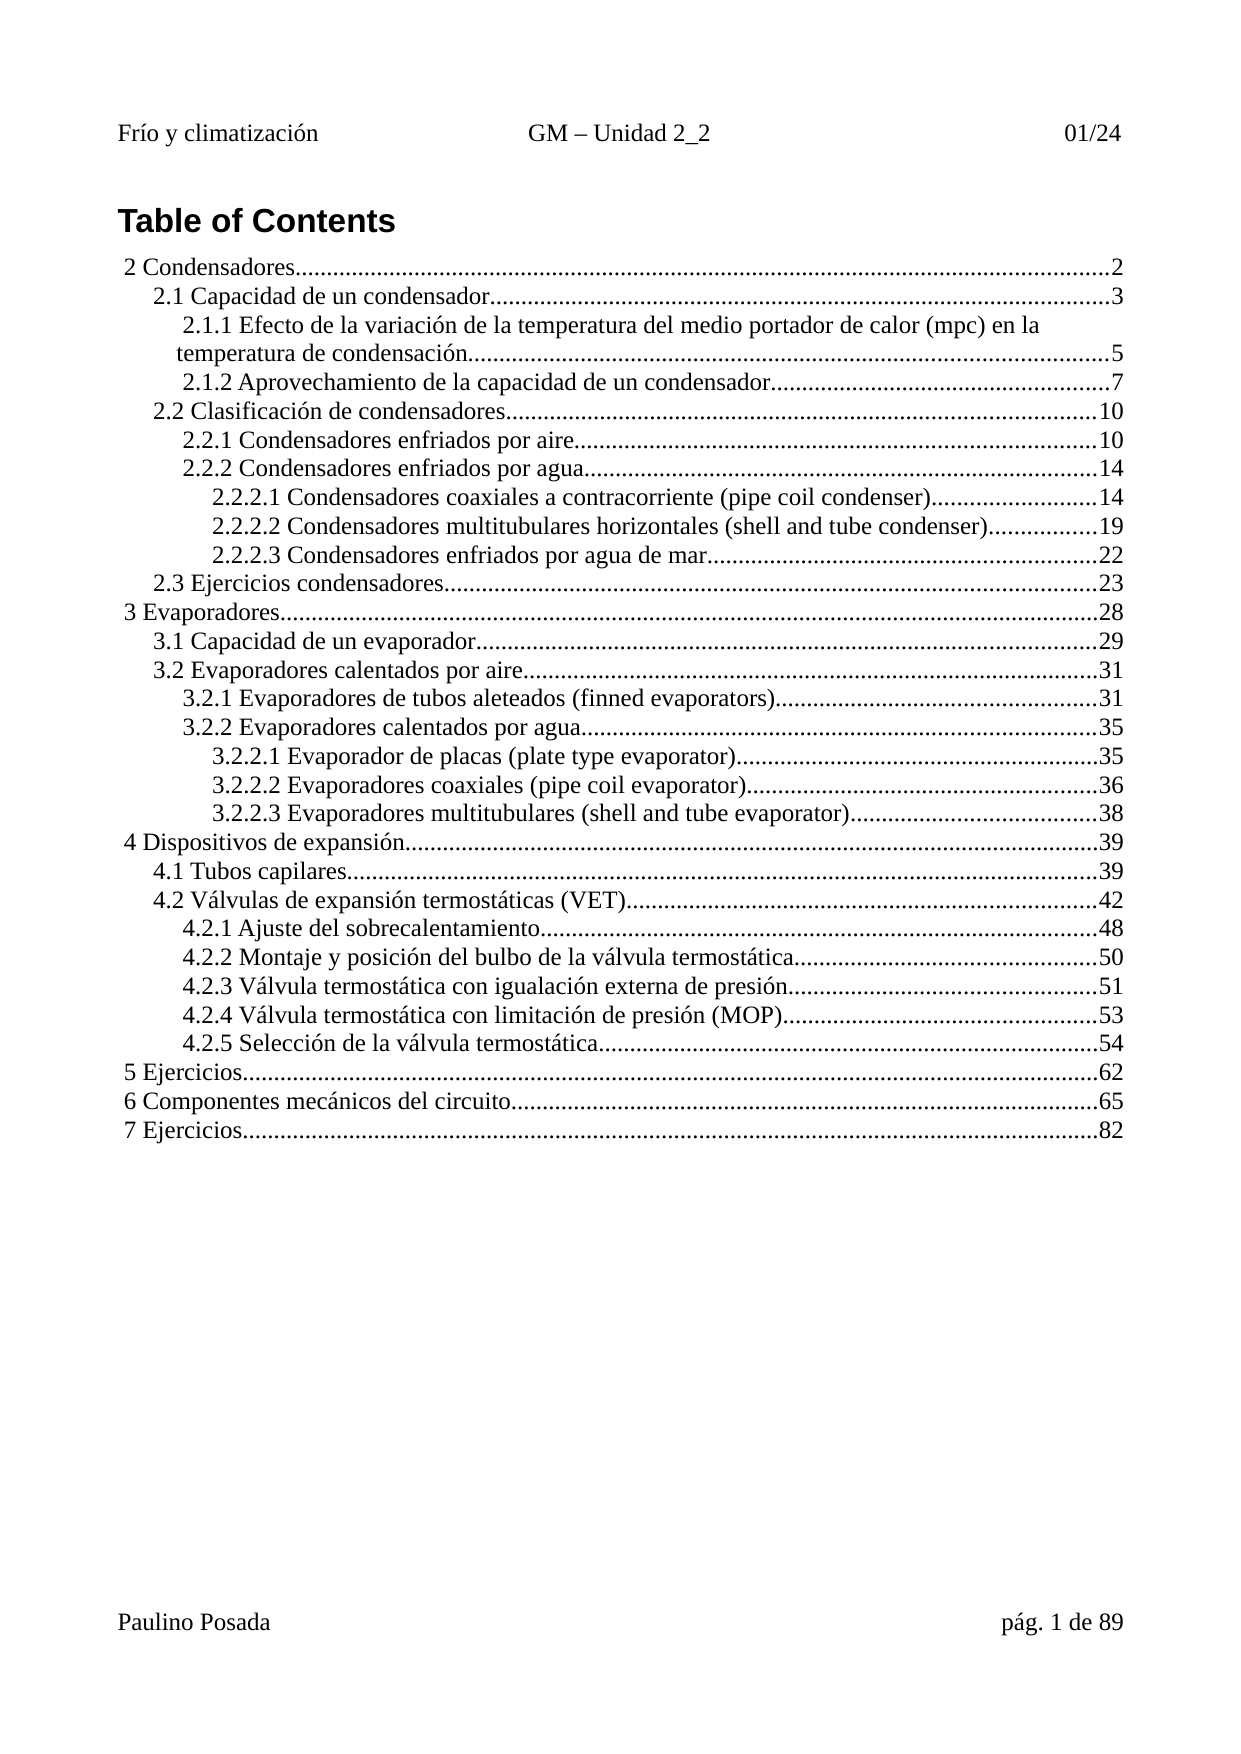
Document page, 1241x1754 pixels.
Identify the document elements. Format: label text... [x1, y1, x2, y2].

text 4.2.4 Válvula termostática con limitación de presión (MOP) 53 [176, 1000, 1123, 1028]
text 2.2.2.2 Condensadores multitubulares horizontales (shell and tube condenser) 19 [206, 511, 1123, 540]
text 2.1 Capacidad de un condensador 3 [147, 281, 1123, 310]
text 2 Condensadores 2 [117, 252, 1123, 281]
text 7 Ejercicios 82 [117, 1115, 1123, 1143]
text 3.2 Evaporadores calentados por aire 31 [147, 655, 1123, 683]
text 4.2.3 Válvula termostática con igualación externa de presión 51 [176, 971, 1123, 1000]
text 3.2.2.2 Evaporadores coaxiales (pipe coil evaporator) 36 [206, 770, 1123, 798]
text 4.2 Válvulas de expansión termostáticas (VET) 42 [147, 885, 1123, 913]
text 2.2.2.3 Condensadores enfriados por agua de mar 22 [206, 540, 1123, 568]
text 2.3 Ejercicios condensadores 23 [147, 568, 1123, 597]
text 2.1.2 Aprovechamiento de la capacidad de un condensador 7 [176, 367, 1123, 396]
text 4.2.2 Montaje y posición del bulbo de la válvula termostática 50 [176, 942, 1123, 971]
text 2.1.1 Efecto de la variación de la temperatura del medio portador de calor (mpc) en la temperatura de condensación 5 [176, 310, 1123, 367]
text 2.2 Clasificación de condensadores 10 [147, 396, 1123, 425]
text 4.2.5 Selección de la válvula termostática 54 [176, 1028, 1123, 1057]
text 2.2.1 Condensadores enfriados por aire 10 [176, 425, 1123, 453]
text 3.2.1 Evaporadores de tubos aleteados (finned evaporators) 31 [176, 683, 1123, 712]
text 5 Ejercicios 62 [117, 1057, 1123, 1086]
text 3.2.2 Evaporadores calentados por agua 35 [176, 712, 1123, 741]
text 4 Dispositivos de expansión 39 [117, 827, 1123, 856]
subtitle Table of Contents [117, 201, 1123, 240]
text 2.2.2 Condensadores enfriados por agua 14 [176, 453, 1123, 482]
text 3 Evaporadores 28 [117, 597, 1123, 626]
text 6 Componentes mecánicos del circuito 65 [117, 1086, 1123, 1115]
text 2.2.2.1 Condensadores coaxiales a contracorriente (pipe coil condenser) 14 [206, 482, 1123, 511]
text 3.1 Capacidad de un evaporador 29 [147, 626, 1123, 655]
text 3.2.2.1 Evaporador de placas (plate type evaporator) 35 [206, 741, 1123, 770]
text 3.2.2.3 Evaporadores multitubulares (shell and tube evaporator) 38 [206, 798, 1123, 827]
text 4.1 Tubos capilares 39 [147, 856, 1123, 885]
text 4.2.1 Ajuste del sobrecalentamiento 48 [176, 913, 1123, 942]
